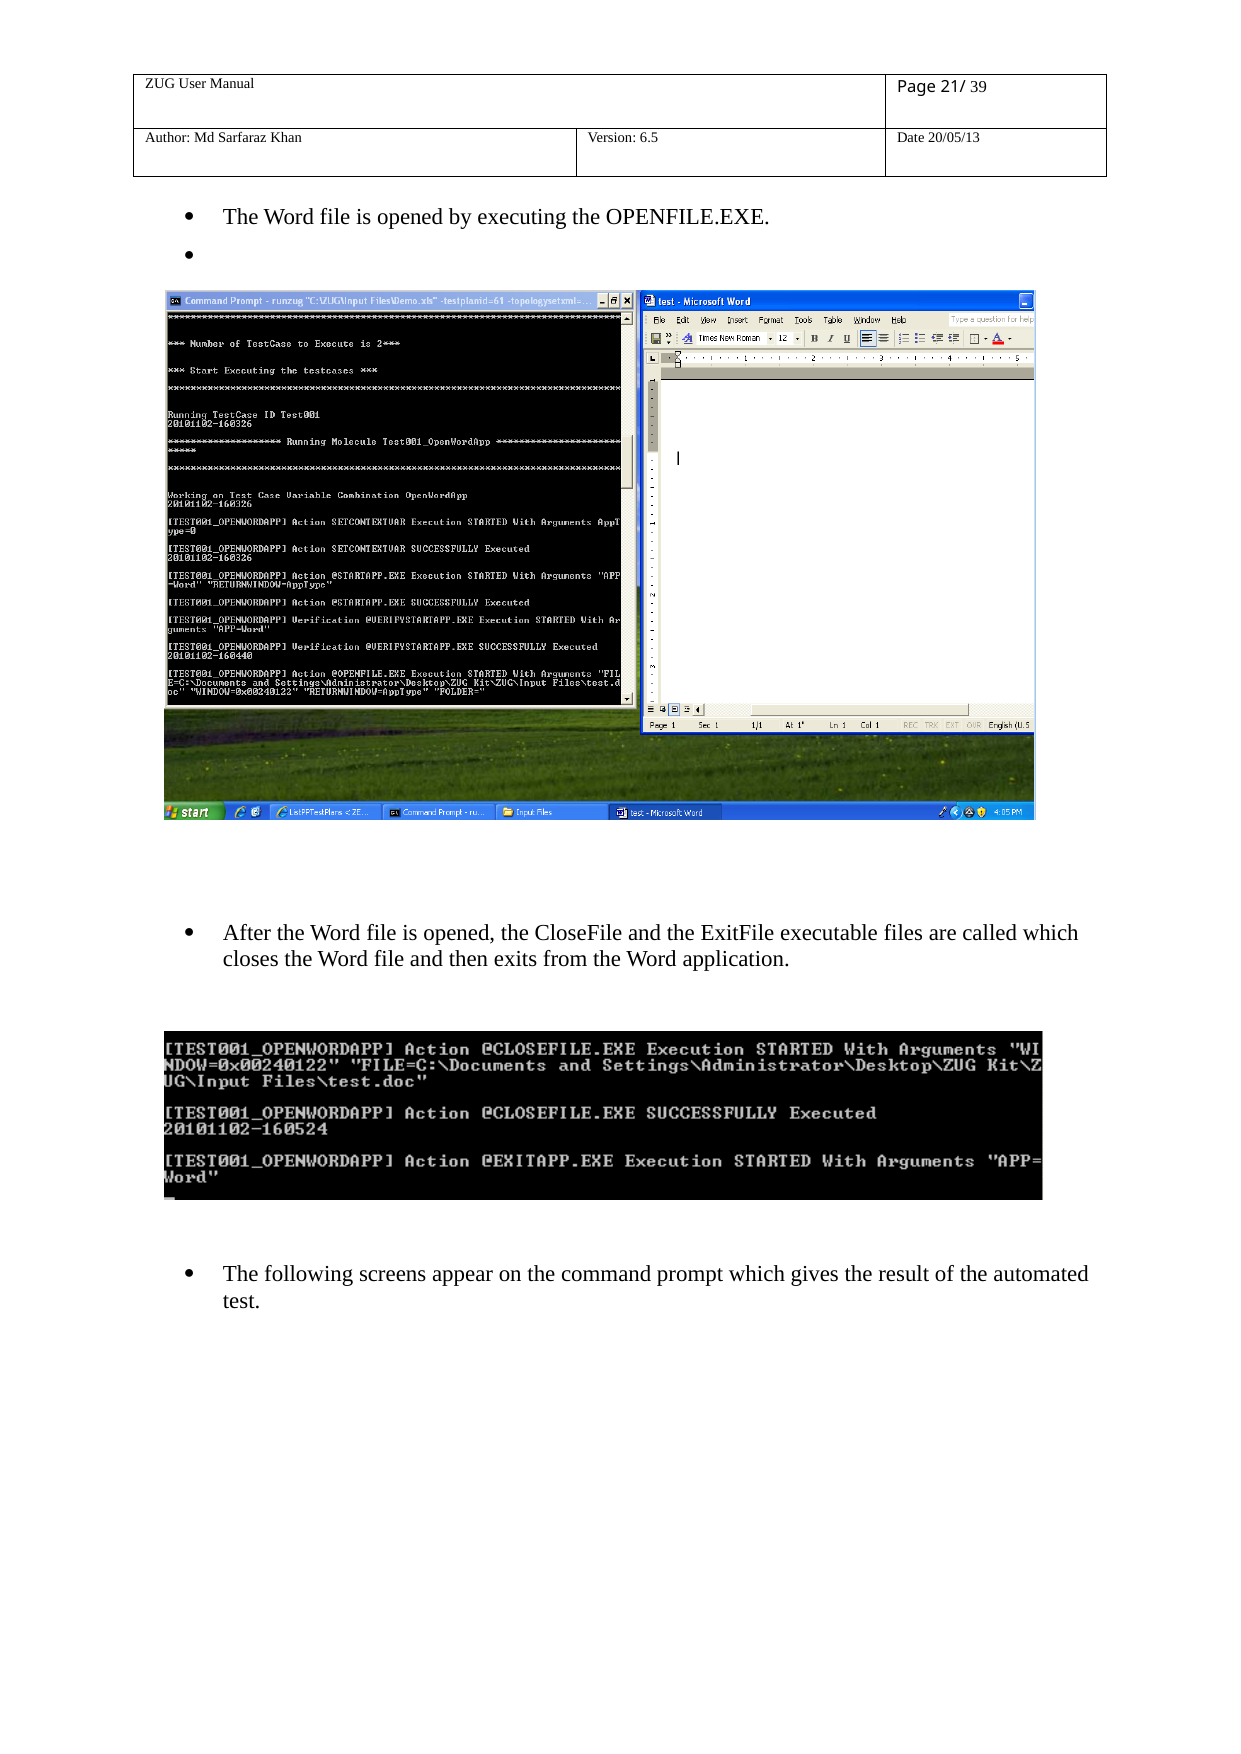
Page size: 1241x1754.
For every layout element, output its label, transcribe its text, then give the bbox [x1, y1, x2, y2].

list The Word file is opened by executing the OPENFILE.EXE. [185, 203, 1092, 229]
picture [164, 290, 1036, 820]
picture [164, 1031, 1044, 1200]
list The following screens appear on the command prompt which gives the result of the automated test. [185, 1260, 1092, 1313]
list After the Word file is opened, the CloseFile and the ExitFile executable files are called which closes the Word file and then exits from the Word application. [185, 919, 1092, 971]
